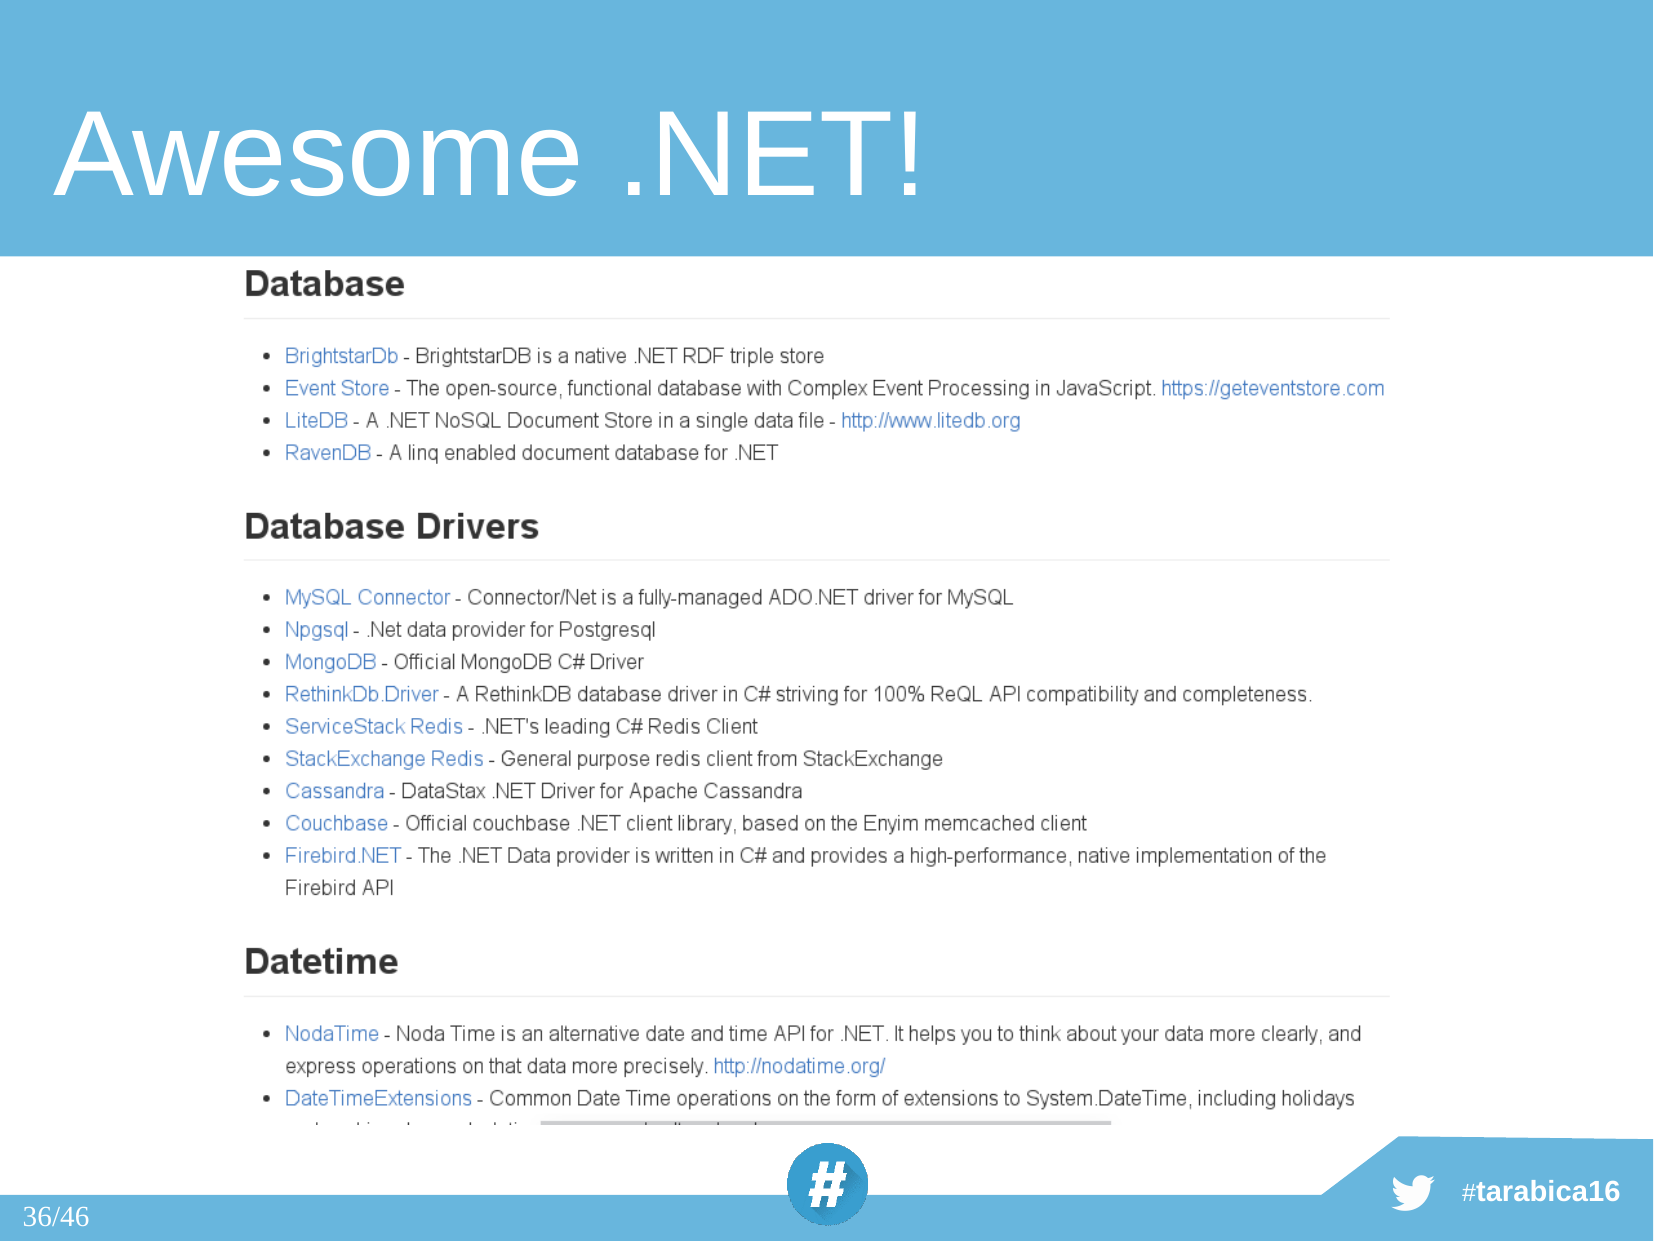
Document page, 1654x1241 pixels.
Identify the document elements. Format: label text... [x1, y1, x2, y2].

picture [195, 269, 1430, 1126]
picture [781, 1137, 873, 1230]
title Awesome .NET! [53, 49, 1600, 257]
picture [1378, 1158, 1448, 1228]
